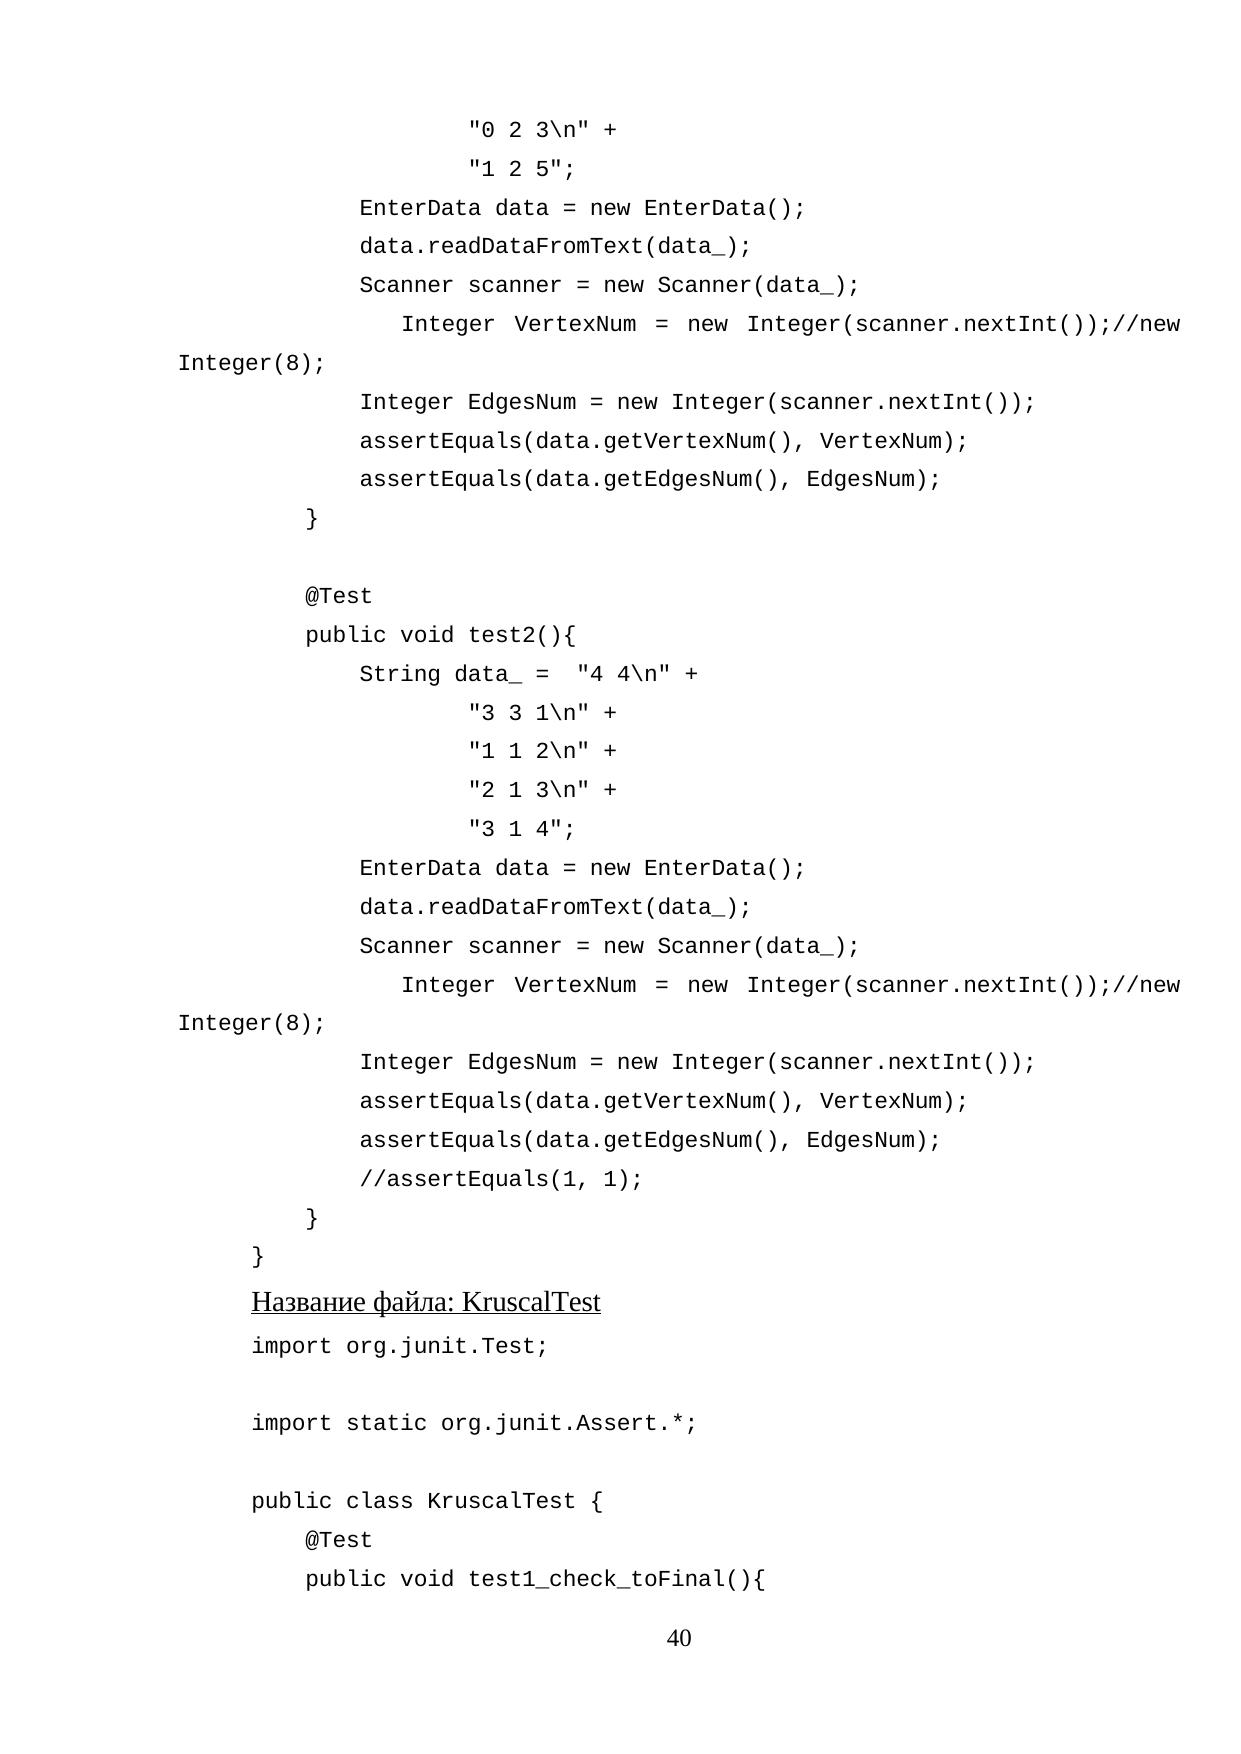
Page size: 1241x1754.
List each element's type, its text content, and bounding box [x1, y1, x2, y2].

text "0 2 3\n" + [177, 118, 1181, 144]
text assertEquals(data.getVertexNum(), VertexNum); [177, 1089, 1181, 1115]
text Integer EdgesNum = new Integer(scanner.nextInt()); [177, 1051, 1181, 1077]
text Scanner scanner = new Scanner(data_); [177, 934, 1181, 960]
text "3 3 1\n" + [177, 701, 1181, 727]
text import org.junit.Test; [177, 1334, 1181, 1360]
text String data_ = "4 4\n" + [177, 662, 1181, 688]
text "3 1 4"; [177, 817, 1181, 843]
text Scanner scanner = new Scanner(data_); [177, 273, 1181, 299]
text Integer VertexNum = new Integer(scanner.nextInt());//new Integer(8); [177, 973, 1181, 1038]
text assertEquals(data.getEdgesNum(), EdgesNum); [177, 1128, 1181, 1154]
text data.readDataFromText(data_); [177, 895, 1181, 921]
text assertEquals(data.getEdgesNum(), EdgesNum); [177, 468, 1181, 494]
text Integer EdgesNum = new Integer(scanner.nextInt()); [177, 390, 1181, 416]
text EnterData data = new EnterData(); [177, 196, 1181, 222]
text EnterData data = new EnterData(); [177, 856, 1181, 882]
text public void test2(){ [177, 623, 1181, 649]
text import static org.junit.Assert.*; [177, 1412, 1181, 1438]
text "2 1 3\n" + [177, 779, 1181, 804]
text public void test1_check_toFinal(){ [177, 1567, 1181, 1593]
text } [177, 1245, 1181, 1271]
text data.readDataFromText(data_); [177, 235, 1181, 261]
text @Test [177, 584, 1181, 610]
text Integer VertexNum = new Integer(scanner.nextInt());//new Integer(8); [177, 312, 1181, 377]
text "1 1 2\n" + [177, 740, 1181, 766]
text "1 2 5"; [177, 157, 1181, 183]
text } [177, 507, 1181, 533]
text public class KruscalTest { [177, 1489, 1181, 1515]
text @Test [177, 1528, 1181, 1554]
text assertEquals(data.getVertexNum(), VertexNum); [177, 429, 1181, 455]
text } [177, 1206, 1181, 1232]
text //assertEquals(1, 1); [177, 1167, 1181, 1193]
text Название файла: KruscalTest [177, 1284, 1181, 1317]
